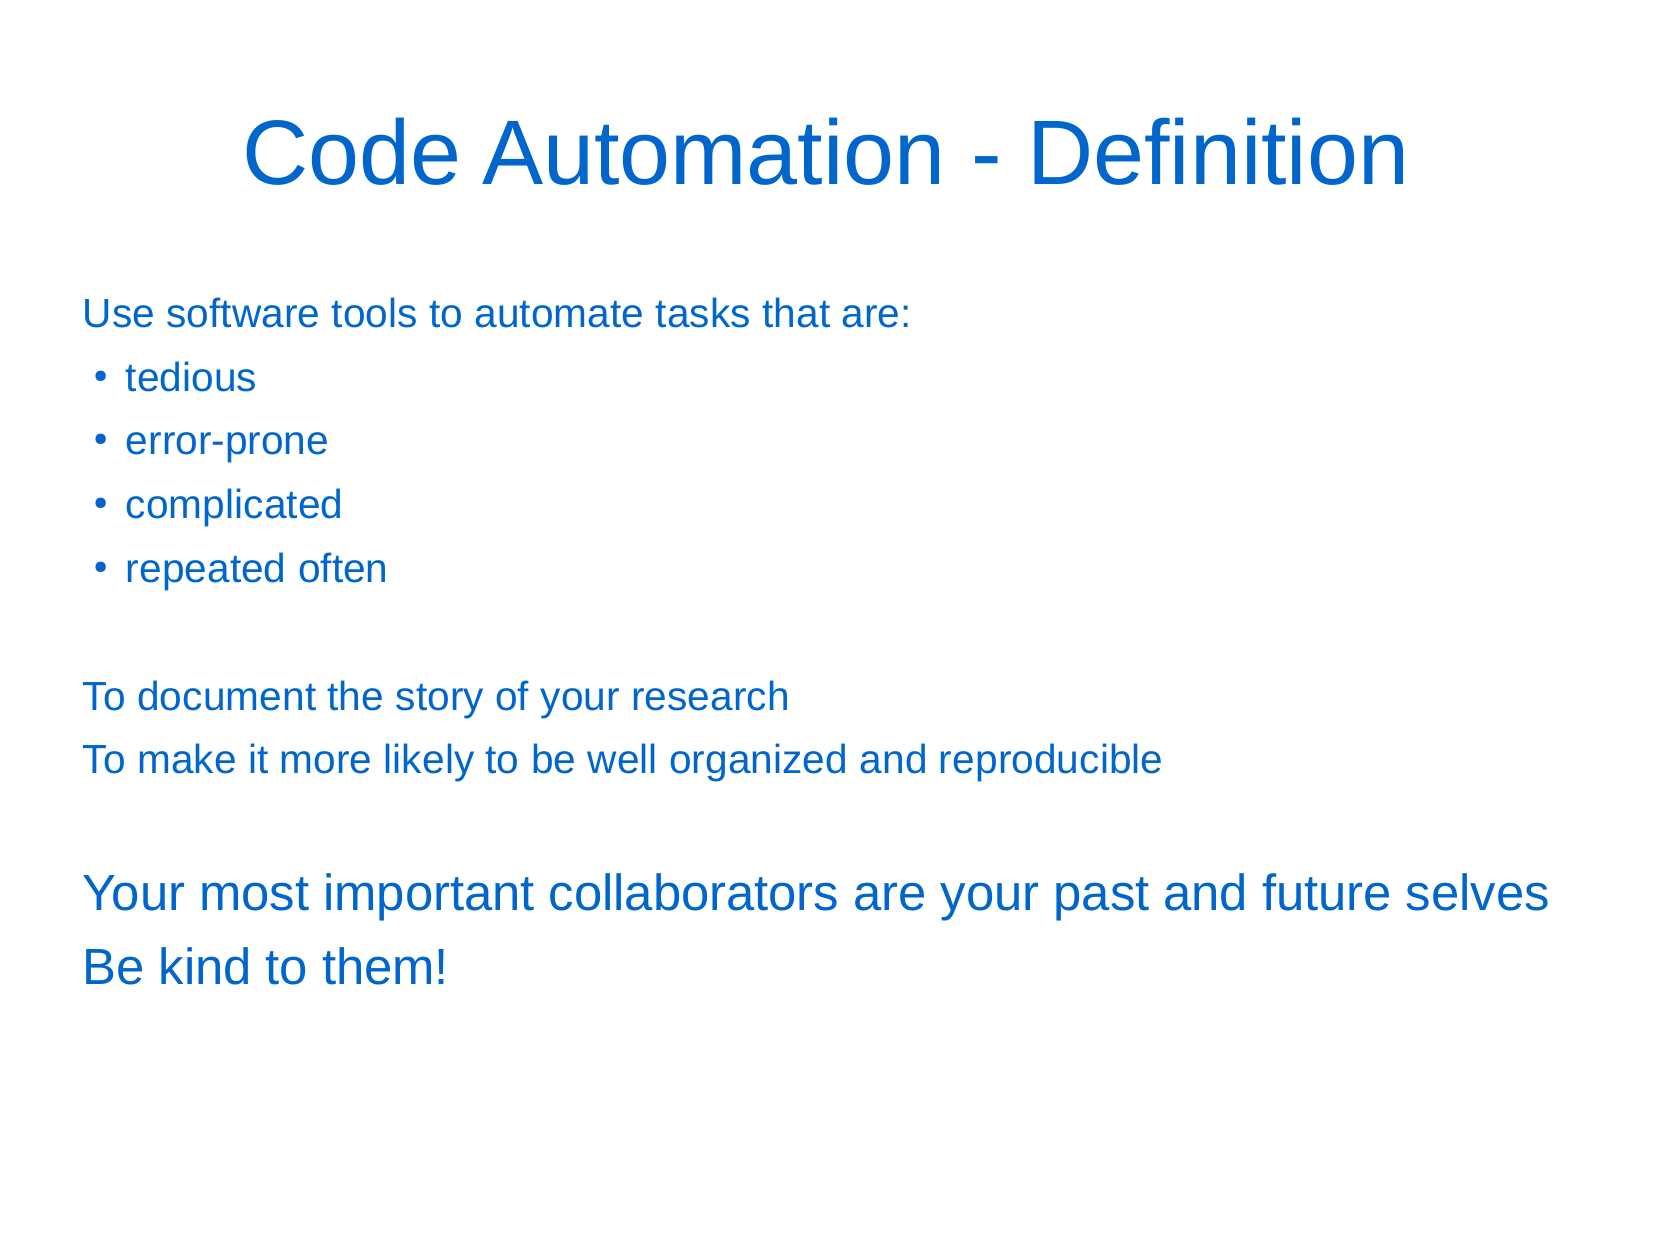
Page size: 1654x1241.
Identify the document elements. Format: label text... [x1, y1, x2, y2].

title Code Automation - Definition [82, 49, 1571, 257]
list Use software tools to automate tasks that are: tedious error-prone complicated repeated often To document the story of your research To make it more likely to be well organized and reproducible Your most important collaborators are your past and future selves Be kind to them! [82, 290, 1571, 1010]
